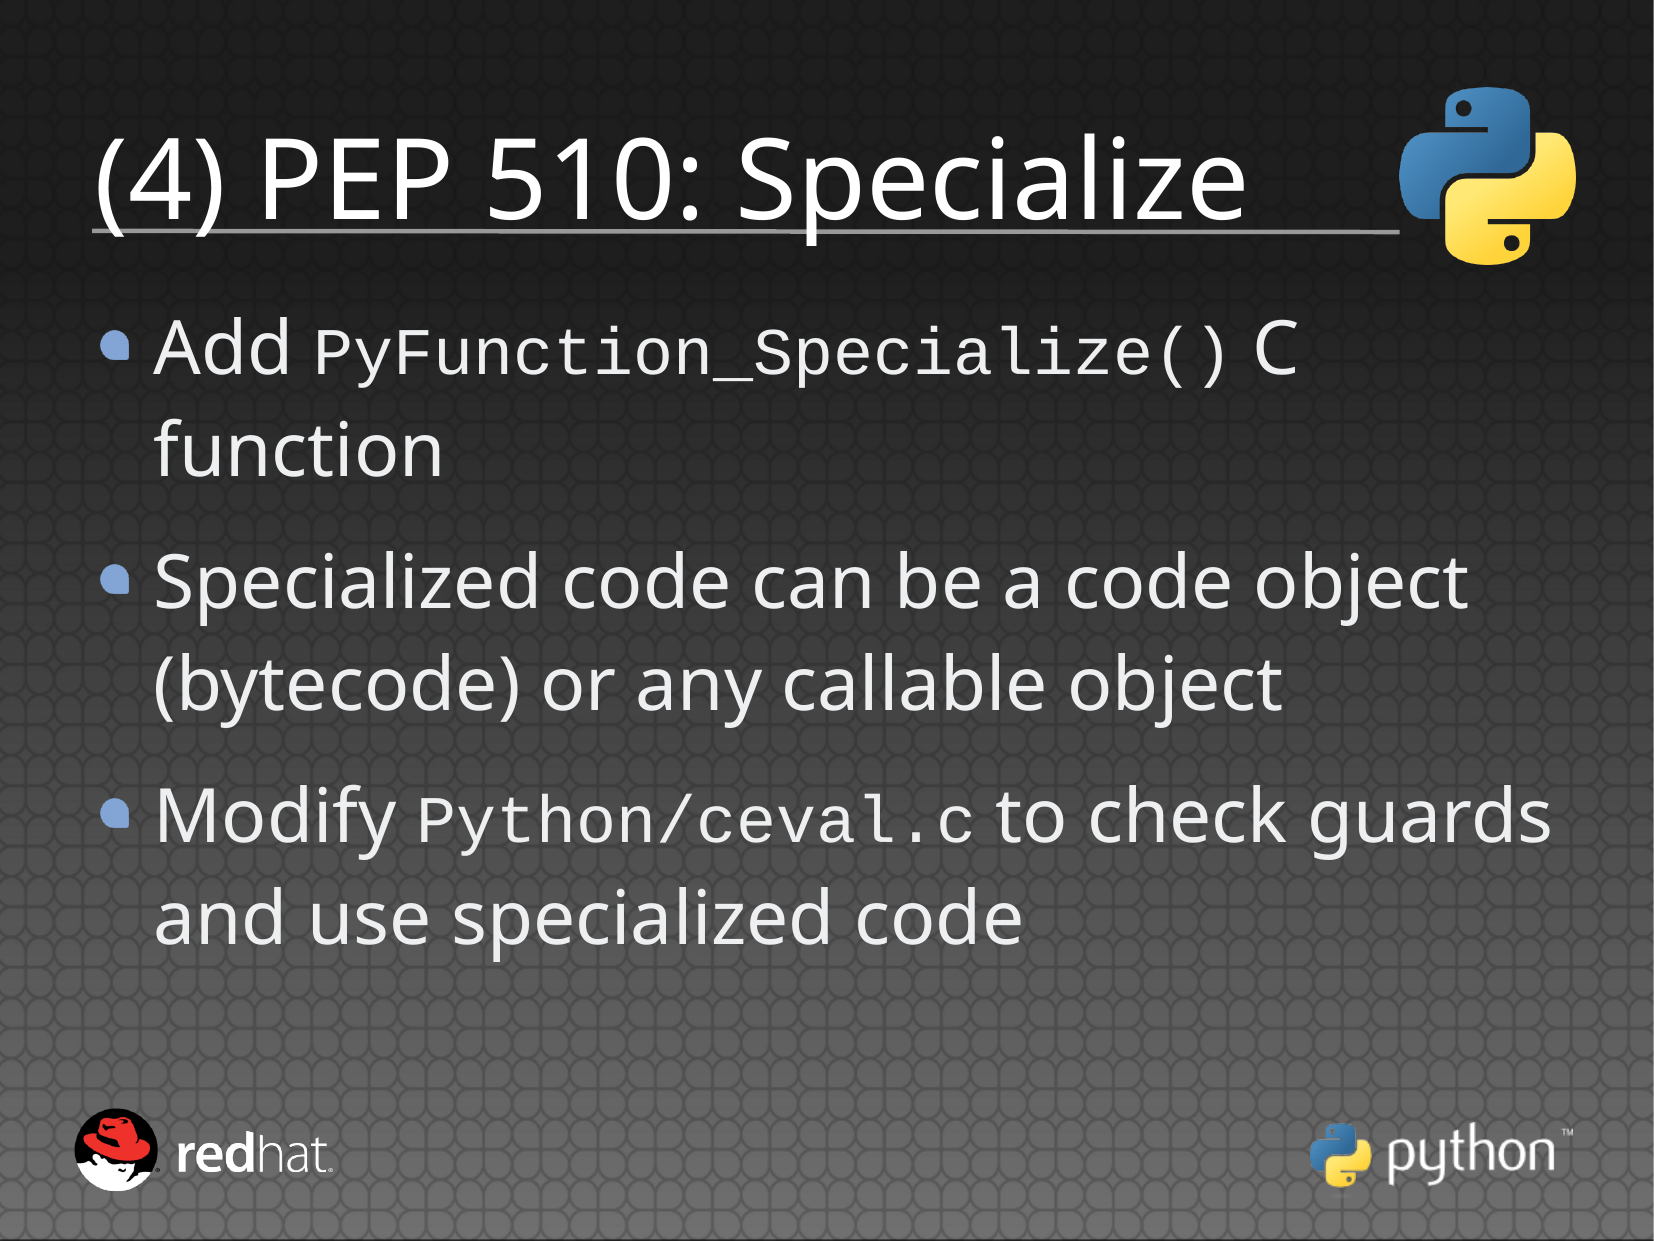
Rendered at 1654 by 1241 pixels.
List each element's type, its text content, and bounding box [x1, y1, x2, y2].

picture [0, 0, 1654, 1241]
list Add PyFunction_Specialize() C function Specialized code can be a code object (bytecode) or any callable object Modify Python/ceval.c to check guards and use specialized code [82, 293, 1571, 1097]
title (4) PEP 510: Specialize [94, 100, 1426, 251]
